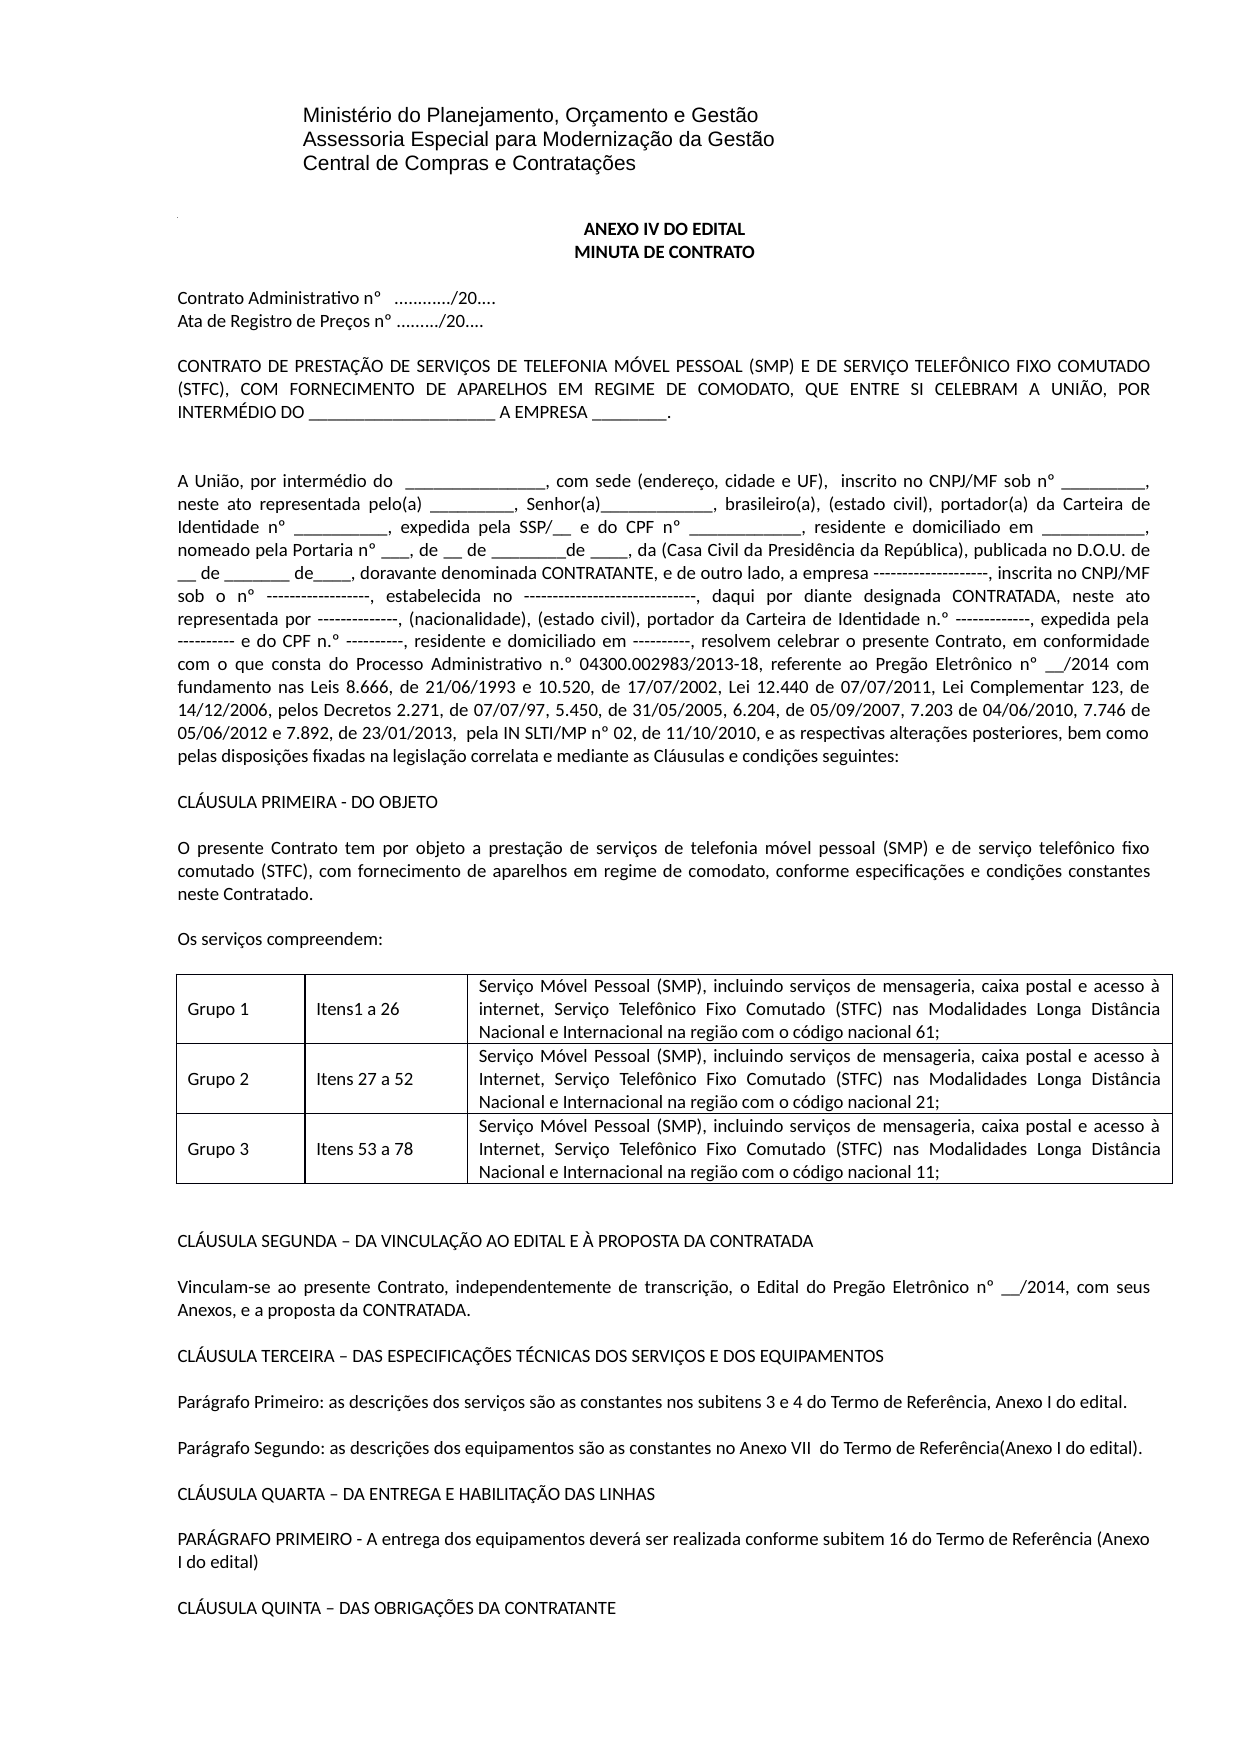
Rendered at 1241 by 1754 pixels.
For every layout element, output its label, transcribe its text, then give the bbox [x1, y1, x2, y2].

text O presente Contrato tem por objeto a prestação de serviços de telefonia móvel pessoal (SMP) e de serviço telefônico fixo comutado (STFC), com fornecimento de aparelhos em regime de comodato, conforme especificações e condições constantes neste Contratado. [177, 836, 1152, 905]
table_cell Serviço Móvel Pessoal (SMP), incluindo serviços de mensageria, caixa postal e acesso à Internet, Serviço Telefônico Fixo Comutado (STFC) nas Modalidades Longa Distância Nacional e Internacional na região com o código nacional 21; [468, 1044, 1172, 1113]
text Os serviços compreendem: [177, 928, 1152, 951]
text CLÁUSULA TERCEIRA – DAS ESPECIFICAÇÕES TÉCNICAS DOS SERVIÇOS E DOS EQUIPAMENTOS [177, 1344, 1152, 1367]
text CLÁUSULA SEGUNDA – DA VINCULAÇÃO AO EDITAL E À PROPOSTA DA CONTRATADA [177, 1230, 1152, 1253]
text A União, por intermédio do _______________, com sede (endereço, cidade e UF), inscrito no CNPJ/MF sob nº _________, neste ato representada pelo(a) _________, Senhor(a)____________, brasileiro(a), (estado civil), portador(a) da Carteira de Identidade nº __________, expedida pela SSP/__ e do CPF nº ____________, residente e domiciliado em ___________, nomeado pela Portaria nº ___, de __ de ________de ____, da (Casa Civil da Presidência da República), publicada no D.O.U. de __ de _______ de____, doravante denominada CONTRATANTE, e de outro lado, a empresa --------------------, inscrita no CNPJ/MF sob o nº ------------------, estabelecida no ------------------------------, daqui por diante designada CONTRATADA, neste ato representada por --------------, (nacionalidade), (estado civil), portador da Carteira de Identidade n.º -------------, expedida pela ---------- e do CPF n.º ----------, residente e domiciliado em ----------, resolvem celebrar o presente Contrato, em conformidade com o que consta do Processo Administrativo n.º 04300.002983/2013-18, referente ao Pregão Eletrônico nº __/2014 com fundamento nas Leis 8.666, de 21/06/1993 e 10.520, de 17/07/2002, Lei 12.440 de 07/07/2011, Lei Complementar 123, de 14/12/2006, pelos Decretos 2.271, de 07/07/97, 5.450, de 31/05/2005, 6.204, de 05/09/2007, 7.203 de 04/06/2010, 7.746 de 05/06/2012 e 7.892, de 23/01/2013, pela IN SLTI/MP nº 02, de 11/10/2010, e as respectivas alterações posteriores, bem como pelas disposições fixadas na legislação correlata e mediante as Cláusulas e condições seguintes: [177, 469, 1152, 767]
text ANEXO IV DO EDITAL [177, 217, 1152, 240]
text Ata de Registro de Preços nº ........./20.... [177, 309, 1152, 332]
text CONTRATO DE PRESTAÇÃO DE SERVIÇOS DE TELEFONIA MÓVEL PESSOAL (SMP) E DE SERVIÇO TELEFÔNICO FIXO COMUTADO (STFC), COM FORNECIMENTO DE APARELHOS EM REGIME DE COMODATO, QUE ENTRE SI CELEBRAM A UNIÃO, POR INTERMÉDIO DO ____________________ A EMPRESA ________. [177, 355, 1152, 423]
text Contrato Administrativo nº ............/20.... [177, 286, 1152, 309]
text Parágrafo Segundo: as descrições dos equipamentos são as constantes no Anexo VII do Termo de Referência(Anexo I do edital). [177, 1436, 1152, 1459]
table_header Serviço Móvel Pessoal (SMP), incluindo serviços de mensageria, caixa postal e acesso à internet, Serviço Telefônico Fixo Comutado (STFC) nas Modalidades Longa Distância Nacional e Internacional na região com o código nacional 61; [468, 975, 1172, 1043]
table_cell Itens 53 a 78 [306, 1114, 467, 1183]
text CLÁUSULA QUINTA – DAS OBRIGAÇÕES DA CONTRATANTE [177, 1596, 1152, 1619]
table_cell Grupo 2 [177, 1044, 304, 1113]
table_cell Grupo 3 [177, 1114, 304, 1183]
text CLÁUSULA PRIMEIRA - DO OBJETO [177, 790, 1152, 813]
table_header Grupo 1 [177, 975, 304, 1043]
text Parágrafo Primeiro: as descrições dos serviços são as constantes nos subitens 3 e 4 do Termo de Referência, Anexo I do edital. [177, 1390, 1152, 1413]
text MINUTA DE CONTRATO [177, 240, 1152, 263]
table_cell Serviço Móvel Pessoal (SMP), incluindo serviços de mensageria, caixa postal e acesso à Internet, Serviço Telefônico Fixo Comutado (STFC) nas Modalidades Longa Distância Nacional e Internacional na região com o código nacional 11; [468, 1114, 1172, 1183]
table_cell Itens 27 a 52 [306, 1044, 467, 1113]
text CLÁUSULA QUARTA – DA ENTREGA E HABILITAÇÃO DAS LINHAS [177, 1482, 1152, 1505]
text PARÁGRAFO PRIMEIRO - A entrega dos equipamentos deverá ser realizada conforme subitem 16 do Termo de Referência (Anexo I do edital) [177, 1528, 1152, 1573]
text Vinculam-se ao presente Contrato, independentemente de transcrição, o Edital do Pregão Eletrônico nº __/2014, com seus Anexos, e a proposta da CONTRATADA. [177, 1276, 1152, 1321]
table_header Itens1 a 26 [306, 975, 467, 1043]
